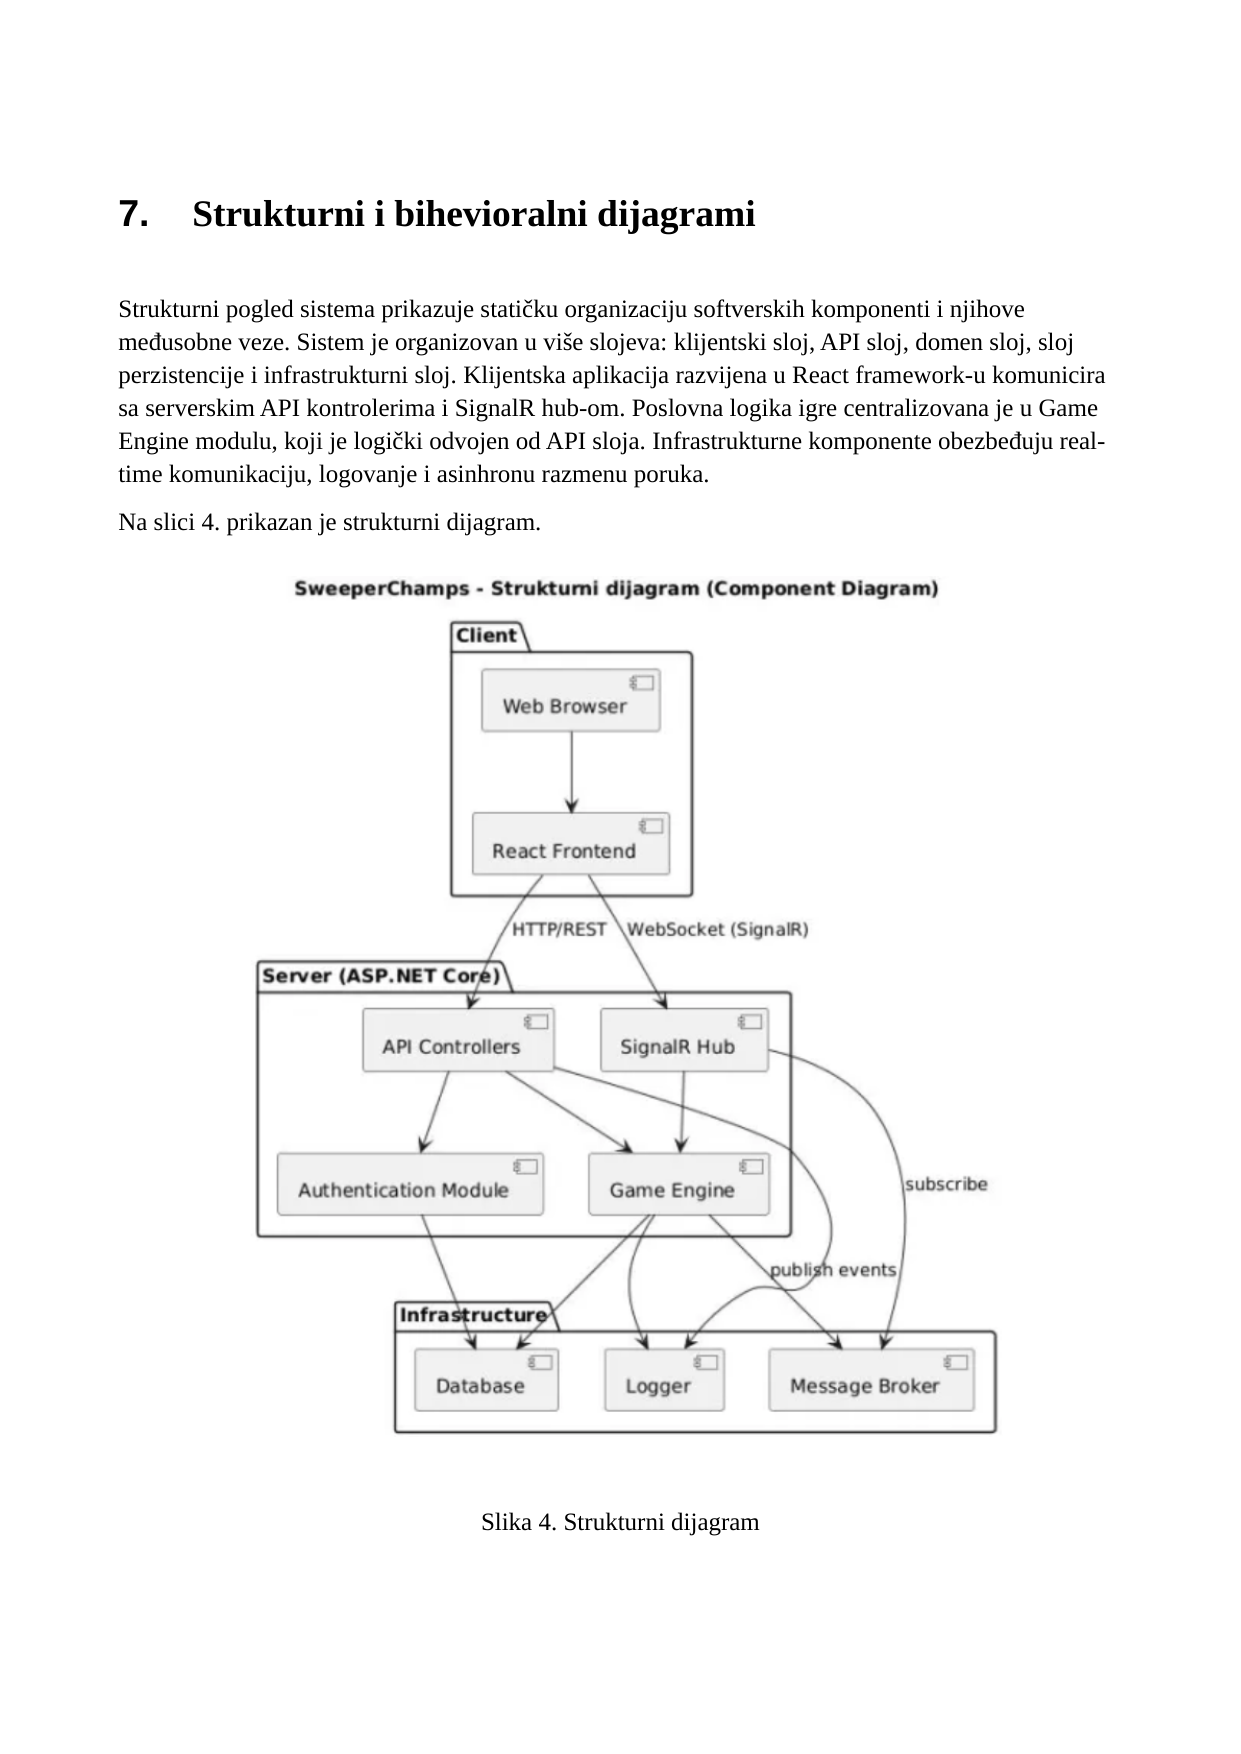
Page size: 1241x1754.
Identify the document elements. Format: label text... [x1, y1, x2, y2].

subtitle Strukturni i bihevioralni dijagrami [118, 191, 1122, 234]
text Na slici 4. prikazan je strukturni dijagram. [118, 507, 1122, 536]
picture [248, 576, 1009, 1437]
text Slika 4. Strukturni dijagram [118, 1507, 1122, 1535]
text Strukturni pogled sistema prikazuje statičku organizaciju softverskih komponenti i njihove međusobne veze. Sistem je organizovan u više slojeva: klijentski sloj, API sloj, domen sloj, sloj perzistencije i infrastrukturni sloj. Klijentska aplikacija razvijena u React framework-u komunicira sa serverskim API kontrolerima i SignalR hub-om. Poslovna logika igre centralizovana je u Game Engine modulu, koji je logički odvojen od API sloja. Infrastrukturne komponente obezbeđuju real-time komunikaciju, logovanje i asinhronu razmenu poruka. [118, 294, 1122, 488]
